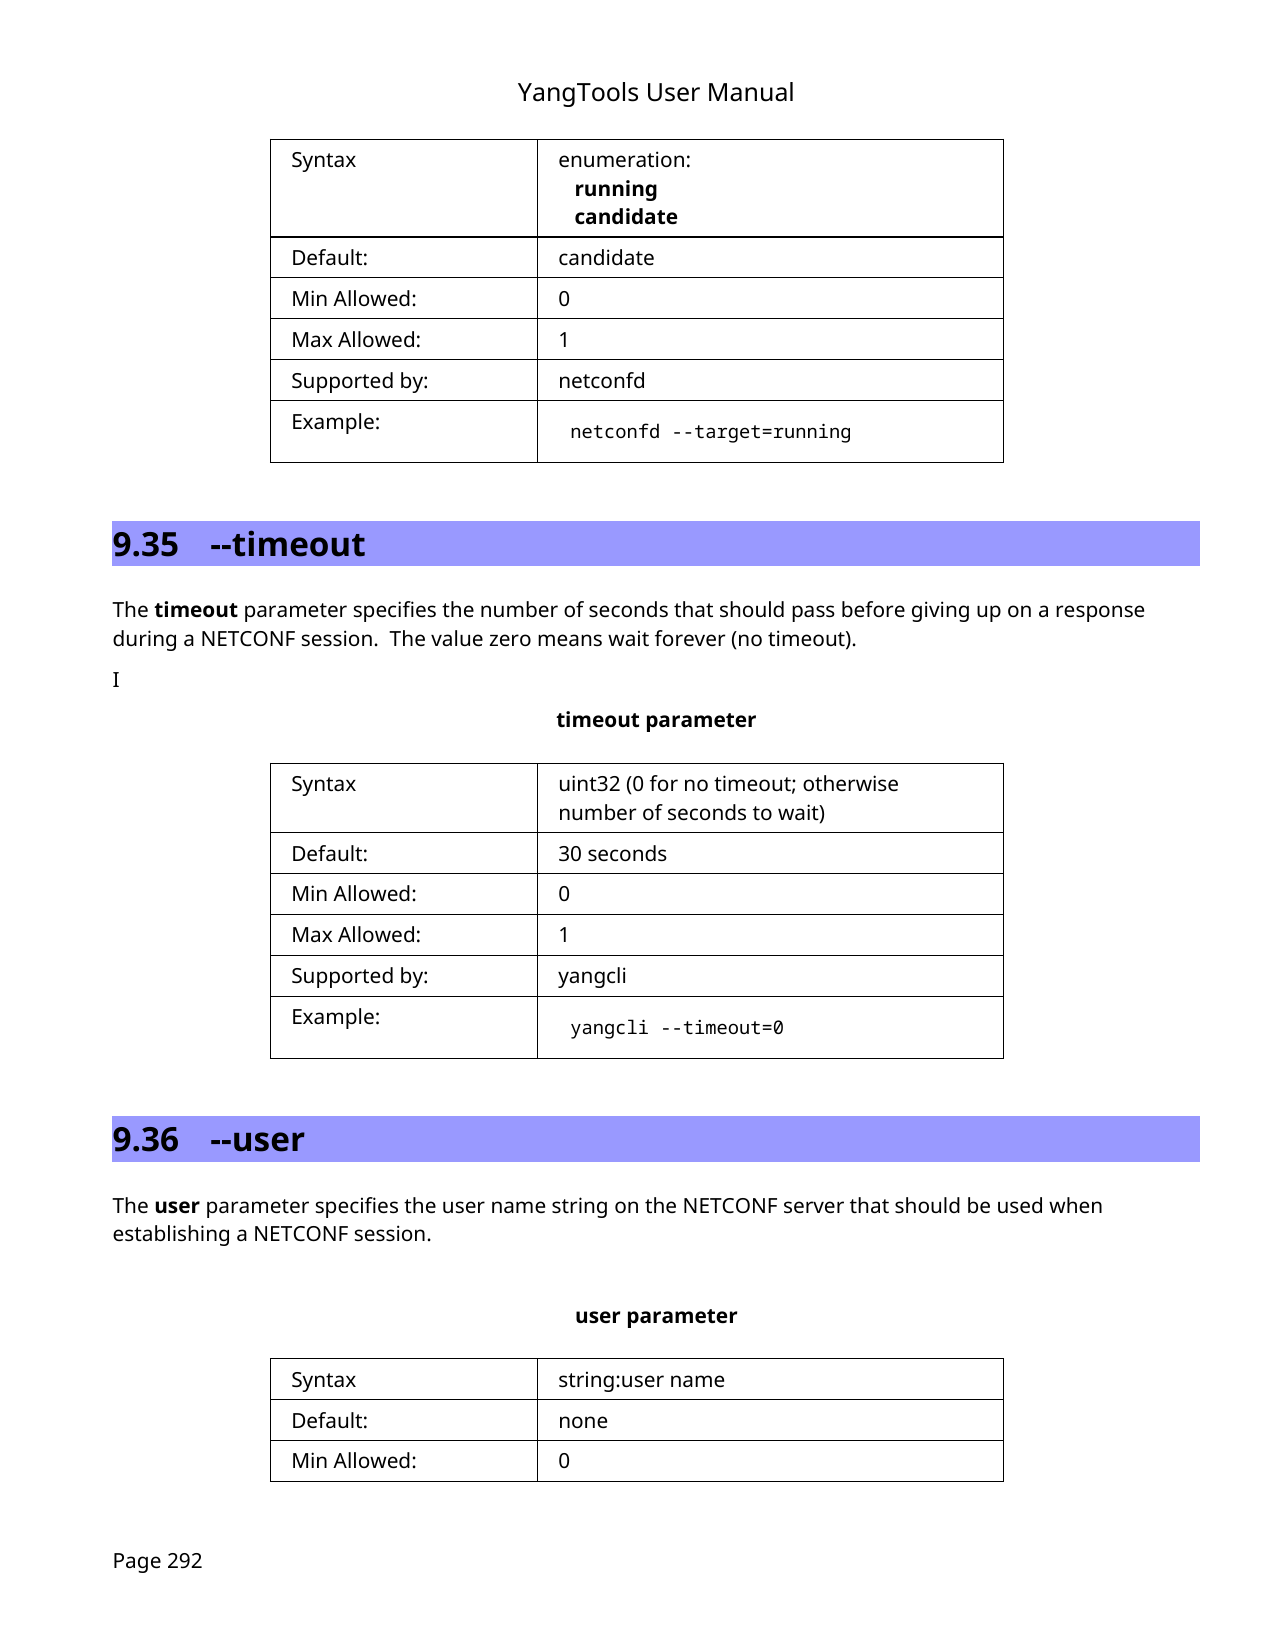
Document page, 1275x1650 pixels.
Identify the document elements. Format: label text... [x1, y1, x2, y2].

table_cell Supported by: [271, 956, 537, 996]
table_cell Default: [271, 1400, 537, 1440]
table_header Syntax [271, 140, 537, 236]
table_cell 0 [538, 1441, 1003, 1481]
table_cell Default: [271, 238, 537, 277]
subtitle --user [112, 1116, 1200, 1162]
table_cell Max Allowed: [271, 915, 537, 955]
table_cell Example: [271, 997, 537, 1058]
table_cell netconfd [538, 360, 1003, 400]
table_header enumeration: running candidate [538, 140, 1003, 236]
table_header Syntax [271, 1359, 537, 1399]
table_cell 1 [538, 319, 1003, 359]
table_cell yangcli [538, 956, 1003, 996]
table_cell Default: [271, 833, 537, 873]
table_cell none [538, 1400, 1003, 1440]
table_cell yangcli --timeout=0 [538, 997, 1003, 1058]
table_cell Min Allowed: [271, 874, 537, 914]
text The timeout parameter specifies the number of seconds that should pass before giving up on a response during a NETCONF session. The value zero means wait forever (no timeout). [112, 595, 1200, 652]
table_header string:user name [538, 1359, 1003, 1399]
table_header uint32 (0 for no timeout; otherwise number of seconds to wait) [538, 764, 1003, 832]
table_cell candidate [538, 238, 1003, 277]
table_cell 0 [538, 278, 1003, 318]
table_cell Min Allowed: [271, 1441, 537, 1481]
subtitle timeout parameter [127, 706, 1185, 734]
table_cell Max Allowed: [271, 319, 537, 359]
table_cell Example: [271, 401, 537, 462]
table_header Syntax [271, 764, 537, 832]
subtitle user parameter [127, 1301, 1185, 1329]
table_cell 0 [538, 874, 1003, 914]
text The user parameter specifies the user name string on the NETCONF server that should be used when establishing a NETCONF session. [112, 1191, 1200, 1248]
table_cell netconfd --target=running [538, 401, 1003, 462]
text I [112, 665, 1200, 693]
table_cell Supported by: [271, 360, 537, 400]
table_cell 30 seconds [538, 833, 1003, 873]
subtitle --timeout [112, 521, 1200, 566]
table_cell Min Allowed: [271, 278, 537, 318]
table_cell 1 [538, 915, 1003, 955]
